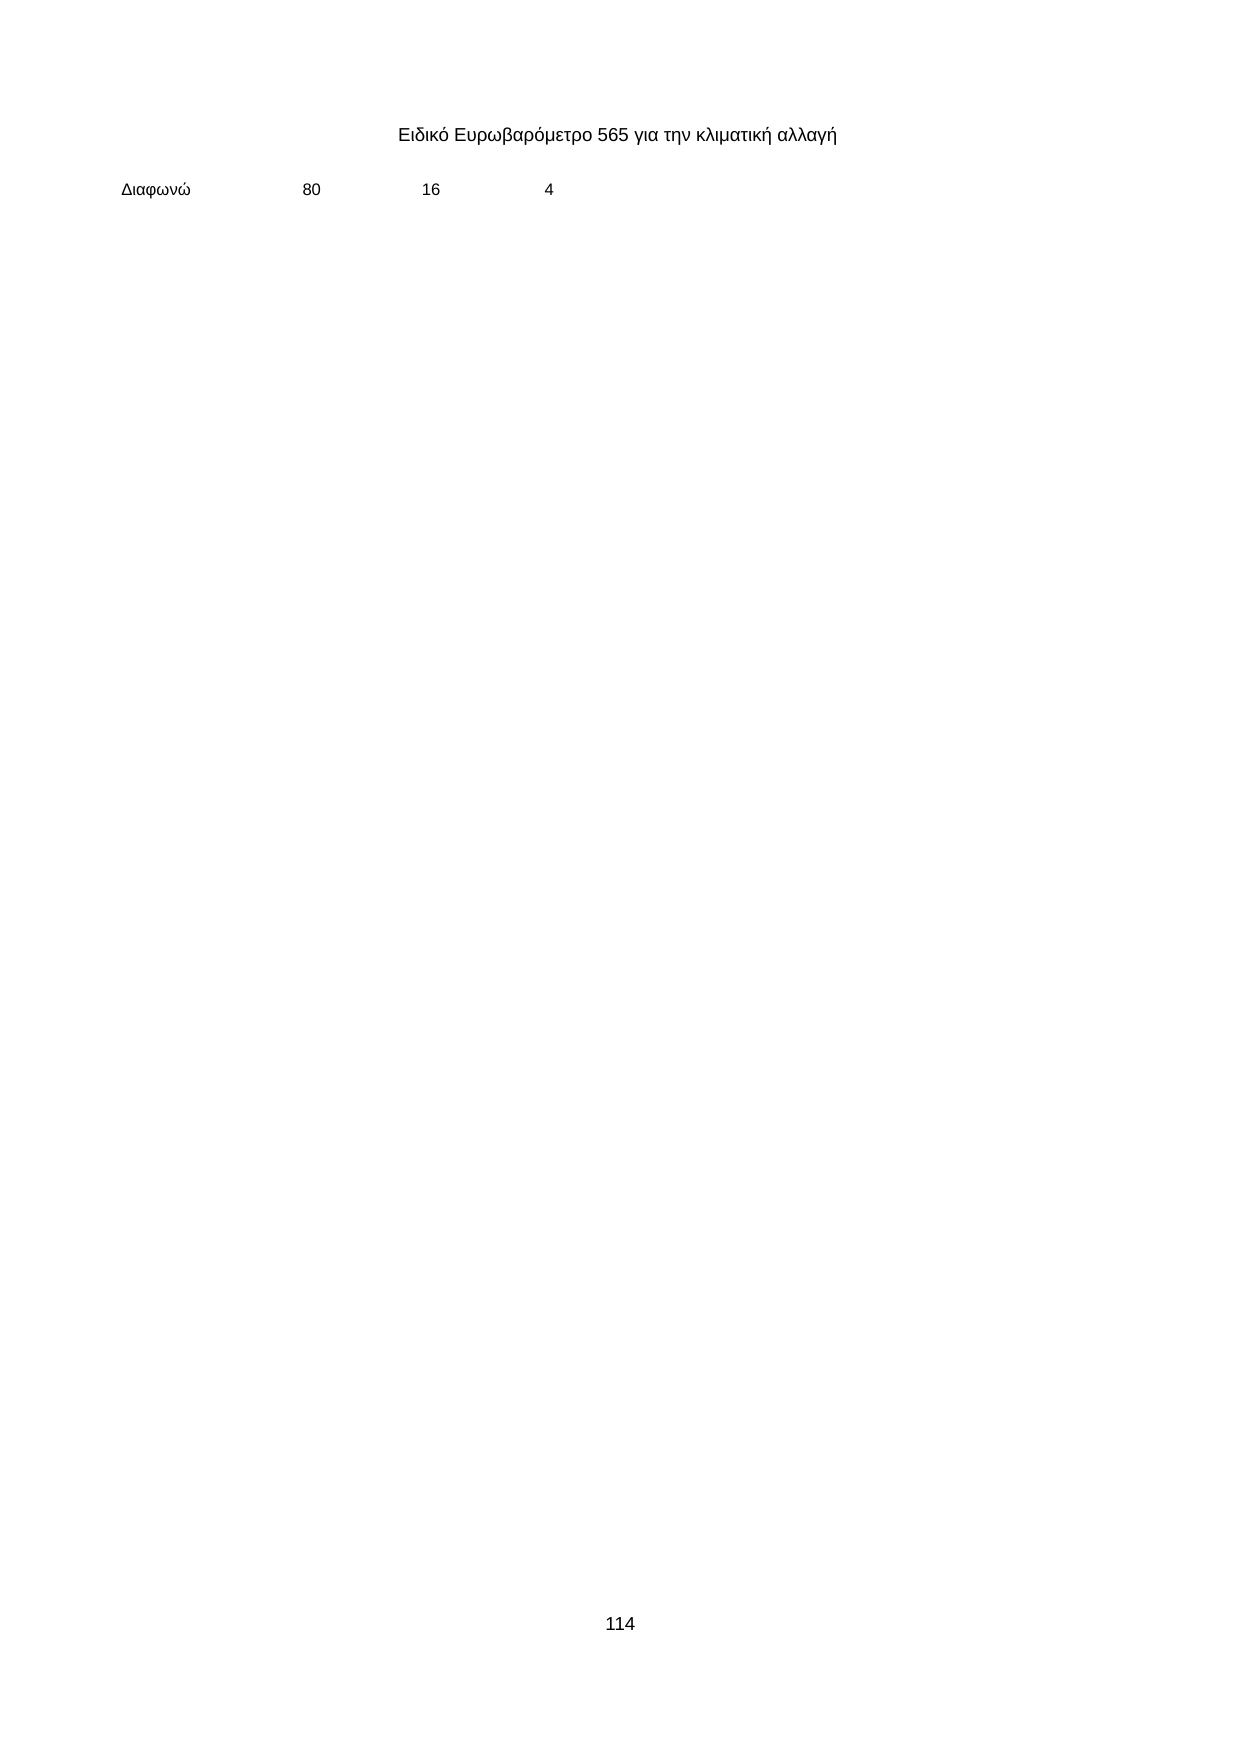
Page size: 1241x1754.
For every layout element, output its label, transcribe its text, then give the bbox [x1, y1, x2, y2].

table_cell 80 [254, 177, 369, 202]
table_cell 16 [369, 177, 492, 202]
table_cell 4 [493, 177, 605, 202]
table_cell Διαφωνώ [118, 177, 254, 202]
